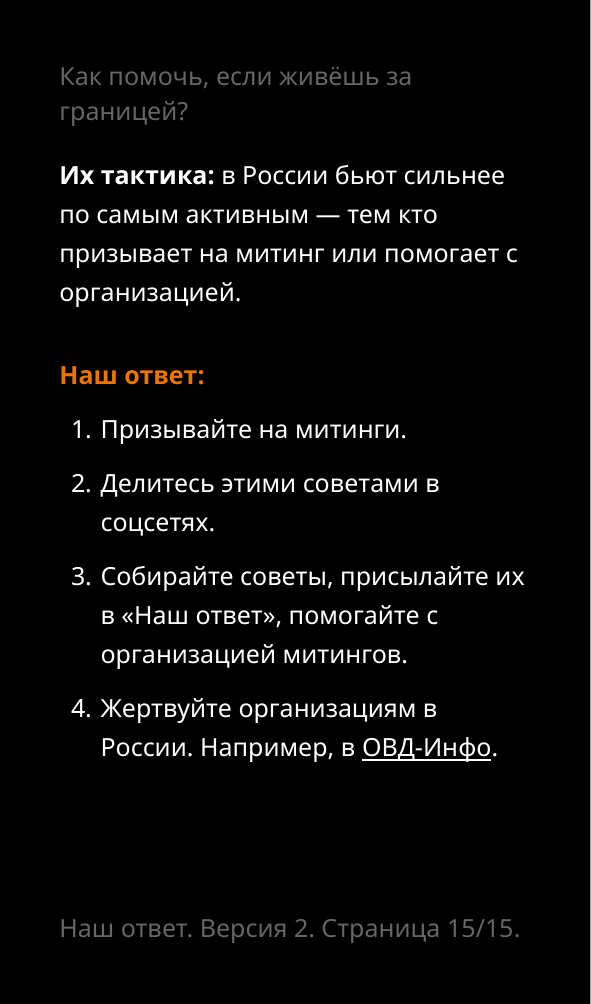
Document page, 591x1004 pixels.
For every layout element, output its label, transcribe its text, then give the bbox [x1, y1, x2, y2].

text Наш ответ: [59, 358, 531, 392]
subtitle Как помочь, если живёшь за границей? [59, 59, 531, 127]
list Делитесь этими советами в соцсетях. [71, 466, 531, 539]
list Собирайте советы, присылайте их в «Наш ответ», помогайте с организацией митингов. [71, 559, 531, 671]
list Жертвуйте организациям в России. Например, в ОВД-Инфо. [71, 691, 531, 764]
text Их тактика: в России бьют сильнее по самым активным — тем кто призывает на митинг или помогает с организацией. [59, 157, 531, 309]
list Призывайте на митинги. [71, 412, 531, 446]
